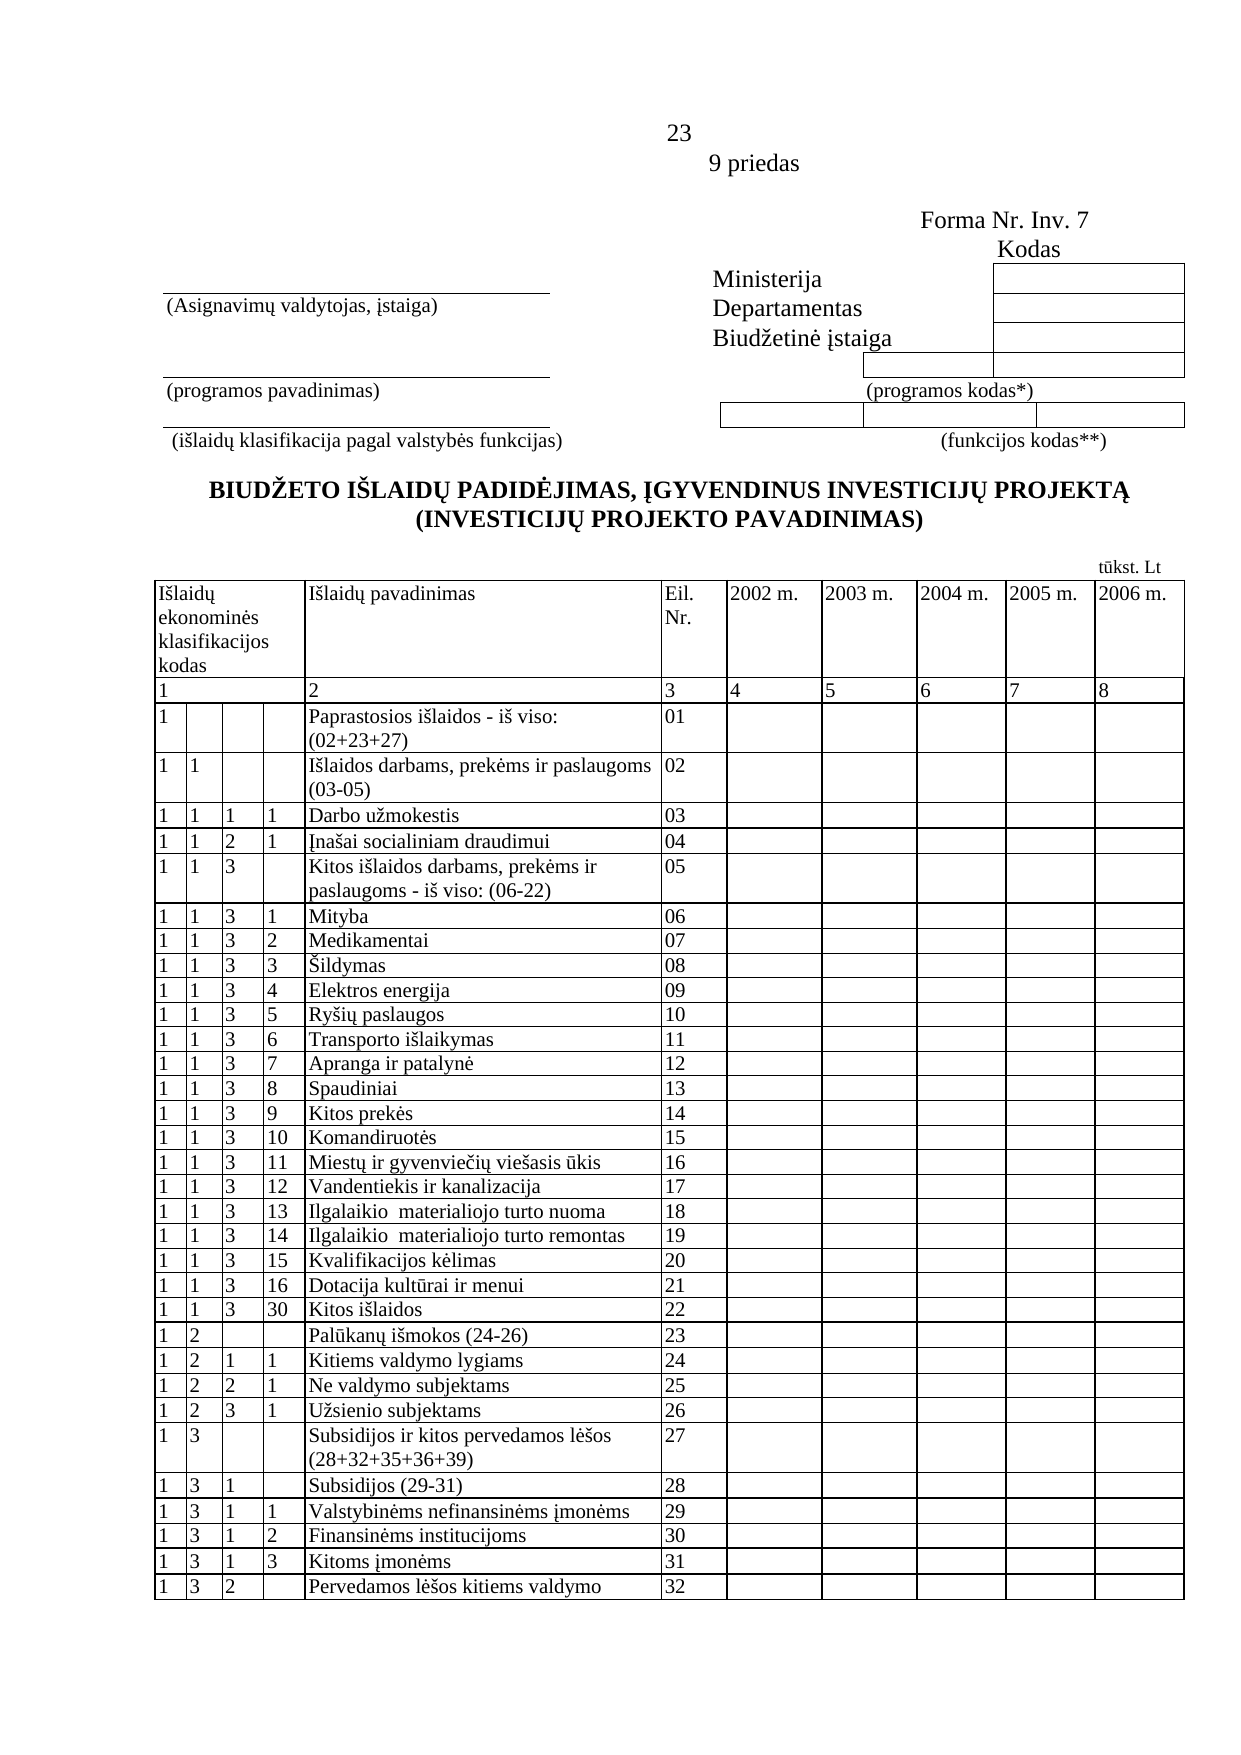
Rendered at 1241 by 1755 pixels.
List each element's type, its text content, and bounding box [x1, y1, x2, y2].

table_cell 25 [662, 1374, 726, 1397]
table_cell [728, 1224, 821, 1247]
table_cell [1096, 753, 1183, 801]
table_cell Kitos išlaidos darbams, prekėms ir paslaugoms - iš viso: (06-22) [306, 854, 661, 902]
table_cell (išlaidų klasifikacija pagal valstybės funkcijas) [163, 427, 590, 452]
table_cell [1096, 829, 1183, 853]
table_cell 3 [223, 1003, 263, 1026]
table_cell [918, 1499, 1005, 1523]
table_cell [823, 1224, 916, 1247]
table_cell [264, 753, 304, 801]
table_cell [1096, 1374, 1183, 1397]
table_header [228, 205, 261, 234]
table_cell Užsienio subjektams [306, 1398, 661, 1422]
table_cell [728, 1003, 821, 1026]
table_cell [823, 829, 916, 853]
table_cell [1096, 929, 1183, 952]
table_header Forma Nr. Inv. 7 [917, 205, 1184, 234]
table_cell Šildymas [306, 954, 661, 977]
table_cell 2 [187, 1348, 222, 1372]
table_cell Kitos išlaidos [306, 1298, 661, 1321]
table_cell 3 [662, 678, 726, 702]
table_cell [1096, 1027, 1183, 1051]
table_cell [994, 323, 1184, 352]
table_cell [918, 1549, 1005, 1573]
table_header [261, 205, 550, 234]
table_cell [823, 1575, 916, 1598]
table_cell [590, 427, 709, 452]
table_cell 27 [662, 1423, 726, 1471]
table_cell [550, 352, 590, 377]
table_cell [1007, 1423, 1094, 1471]
table_cell [1096, 954, 1183, 977]
table_cell 3 [223, 854, 263, 902]
table_cell 5 [264, 1003, 304, 1026]
table_cell 30 [264, 1298, 304, 1321]
table_cell 2 [223, 829, 263, 853]
table_cell [823, 1027, 916, 1051]
table_cell [1096, 1273, 1183, 1297]
table_cell 1 [187, 1175, 222, 1198]
table_cell Biudžetinė įstaiga [709, 322, 993, 352]
table_header [815, 205, 917, 234]
table_cell 1 [156, 1175, 186, 1198]
table_cell 3 [223, 1298, 263, 1321]
table_cell [163, 322, 198, 352]
table_cell Vandentiekis ir kanalizacija [306, 1175, 661, 1198]
table_cell [994, 264, 1184, 292]
table_cell 1 [156, 1499, 186, 1523]
table_cell Medikamentai [306, 929, 661, 952]
table_cell 1 [156, 1150, 186, 1174]
table_cell 1 [156, 954, 186, 977]
table_cell 07 [662, 929, 726, 952]
table_cell [918, 854, 1005, 902]
table_cell [228, 533, 261, 556]
table_cell Darbo užmokestis [306, 803, 661, 827]
table_cell [994, 353, 1184, 377]
table_cell 20 [662, 1249, 726, 1272]
table_cell 1 [187, 1003, 222, 1026]
table_cell [1096, 704, 1183, 752]
table_cell [1036, 453, 1184, 476]
table_cell [728, 904, 821, 928]
table_cell 1 [156, 1126, 186, 1149]
table_cell Finansinėms institucijoms [306, 1524, 661, 1547]
table_cell [918, 1076, 1005, 1100]
table_cell [823, 1499, 916, 1523]
table_cell [1006, 533, 1095, 556]
table_cell 1 [187, 929, 222, 952]
table_cell [1096, 1398, 1183, 1422]
table_cell [918, 1003, 1005, 1026]
table_cell 3 [187, 1423, 222, 1471]
table_cell [155, 377, 163, 402]
table_cell 26 [662, 1398, 726, 1422]
table_cell [823, 978, 916, 1002]
table_cell 1 [264, 803, 304, 827]
table_cell [1096, 904, 1183, 928]
table_cell 1 [223, 1348, 263, 1372]
table_cell 13 [264, 1199, 304, 1223]
table_cell [1096, 1524, 1183, 1547]
table_cell [918, 1473, 1005, 1497]
table_cell [1007, 753, 1094, 801]
table_cell [155, 352, 163, 377]
table_cell 3 [223, 1076, 263, 1100]
table_cell [590, 293, 709, 322]
table_cell [728, 1374, 821, 1397]
table_cell Mityba [306, 904, 661, 928]
table_cell 1 [187, 803, 222, 827]
table_cell [264, 1473, 304, 1497]
table_cell [918, 978, 1005, 1002]
table_cell [823, 929, 916, 952]
table_cell 1 [156, 1398, 186, 1422]
table_cell 1 [187, 1199, 222, 1223]
table_cell 1 [156, 1575, 186, 1598]
table_cell 3 [223, 1273, 263, 1297]
table_cell [264, 1423, 304, 1471]
table_cell Pervedamos lėšos kitiems valdymo [306, 1575, 661, 1598]
table_cell [590, 263, 709, 292]
table_cell [728, 1027, 821, 1051]
table_cell [1096, 803, 1183, 827]
table_cell 1 [187, 753, 222, 801]
table_cell [1007, 1499, 1094, 1523]
table_cell Kodas [994, 234, 1184, 263]
table_cell [728, 1199, 821, 1223]
table_cell 14 [264, 1224, 304, 1247]
table_cell [709, 402, 720, 427]
table_cell [198, 322, 228, 352]
table_cell 2 [264, 1524, 304, 1547]
table_cell [917, 556, 1006, 579]
table_cell [1096, 1348, 1183, 1372]
table_cell 1 [156, 978, 186, 1002]
table_cell 1 [187, 1150, 222, 1174]
table_cell [918, 1323, 1005, 1347]
table_cell 21 [662, 1273, 726, 1297]
table_cell Kvalifikacijos kėlimas [306, 1249, 661, 1272]
table_cell [264, 704, 304, 752]
table_cell [163, 234, 198, 263]
table_cell [550, 234, 590, 263]
table_cell 2 [264, 929, 304, 952]
table_cell [1096, 1575, 1183, 1598]
table_cell [163, 533, 198, 556]
table_cell [709, 453, 721, 476]
table_header [155, 205, 163, 234]
table_cell [728, 1052, 821, 1075]
table_cell Spaudiniai [306, 1076, 661, 1100]
table_cell [1096, 1003, 1183, 1026]
table_cell 1 [187, 854, 222, 902]
table_cell [1096, 1150, 1183, 1174]
table_cell [823, 854, 916, 902]
table_cell 06 [662, 904, 726, 928]
table_cell [223, 753, 263, 801]
table_cell [261, 533, 661, 556]
table_cell [228, 322, 261, 352]
table_cell [155, 234, 163, 263]
table_cell [728, 1126, 821, 1149]
table_cell Kitos prekės [306, 1101, 661, 1124]
table_cell 1 [156, 829, 186, 853]
table_cell [1095, 533, 1184, 556]
table_header [163, 205, 198, 234]
table_cell [1096, 1076, 1183, 1100]
table_cell [1007, 929, 1094, 952]
table_header [709, 205, 815, 234]
table_cell 1 [187, 1249, 222, 1272]
table_cell [918, 1199, 1005, 1223]
table_cell [222, 678, 264, 702]
table_cell 3 [223, 1199, 263, 1223]
table_cell Valstybinėms nefinansinėms įmonėms [306, 1499, 661, 1523]
table_cell [550, 322, 590, 352]
table_cell 1 [156, 1027, 186, 1051]
table_cell [590, 402, 709, 427]
table_cell [728, 954, 821, 977]
table_cell [721, 352, 863, 377]
table_cell [1007, 1224, 1094, 1247]
table_cell Ryšių paslaugos [306, 1003, 661, 1026]
table_cell 1 [156, 1052, 186, 1075]
table_cell [261, 322, 550, 352]
table_cell [918, 1150, 1005, 1174]
table_cell 3 [223, 929, 263, 952]
table_cell 1 [156, 1101, 186, 1124]
table_cell [1096, 1473, 1183, 1497]
table_cell [1007, 1101, 1094, 1124]
table_cell [917, 234, 994, 263]
table_cell 1 [187, 1126, 222, 1149]
table_cell [1007, 854, 1094, 902]
table_cell 9 [264, 1101, 304, 1124]
table_cell [728, 1549, 821, 1573]
table_cell 1 [156, 1298, 186, 1321]
table_cell [264, 1323, 304, 1347]
table_cell 2005 m. [1007, 581, 1094, 677]
table_cell [728, 1348, 821, 1372]
table_cell [1007, 978, 1094, 1002]
table_cell 1 [187, 1076, 222, 1100]
table_cell 1 [156, 1549, 186, 1573]
table_cell 1 [156, 904, 186, 928]
table_cell [1007, 1374, 1094, 1397]
table_cell [223, 1423, 263, 1471]
table_cell 04 [662, 829, 726, 853]
table_cell [186, 678, 222, 702]
table_cell [918, 1273, 1005, 1297]
table_cell [550, 453, 590, 476]
table_cell 3 [223, 1398, 263, 1422]
table_cell 1 [156, 803, 186, 827]
table_cell [727, 533, 822, 556]
table_cell Eil. Nr. [662, 581, 726, 677]
table_cell 1 [156, 1423, 186, 1471]
table_cell 3 [264, 954, 304, 977]
table_cell [1007, 1150, 1094, 1174]
table_cell [1096, 1126, 1183, 1149]
table_cell [918, 1224, 1005, 1247]
table_cell [228, 352, 261, 377]
table_cell [198, 234, 228, 263]
table_cell [1096, 1101, 1183, 1124]
table_header [590, 205, 709, 234]
table_cell 3 [223, 1150, 263, 1174]
table_header [198, 205, 228, 234]
table_cell 1 [223, 803, 263, 827]
table_cell [918, 954, 1005, 977]
table_cell 05 [662, 854, 726, 902]
table_cell [918, 1126, 1005, 1149]
table_cell Subsidijos ir kitos pervedamos lėšos (28+32+35+36+39) [306, 1423, 661, 1471]
table_cell (Asignavimų valdytojas, įstaiga) [163, 294, 550, 322]
table_cell 2004 m. [918, 581, 1005, 677]
table_cell Dotacija kultūrai ir menui [306, 1273, 661, 1297]
table_cell BIUDŽETO IŠLAIDŲ PADIDĖJIMAS, ĮGYVENDINUS INVESTICIJŲ PROJEKTĄ (INVESTICIJŲ PROJEKTO PAVADINIMAS) [155, 476, 1184, 533]
table_cell 3 [223, 1027, 263, 1051]
table_cell [1007, 704, 1094, 752]
table_cell [823, 1126, 916, 1149]
table_cell 1 [156, 753, 186, 801]
table_cell 8 [1096, 678, 1183, 702]
table_cell 1 [223, 1499, 263, 1523]
table_cell [1007, 1076, 1094, 1100]
table_cell [918, 1175, 1005, 1198]
table_cell 09 [662, 978, 726, 1002]
table_cell [721, 453, 863, 476]
table_cell Kitiems valdymo lygiams [306, 1348, 661, 1372]
table_cell [1007, 1575, 1094, 1598]
table_cell [822, 556, 917, 579]
table_cell 1 [156, 1224, 186, 1247]
table_cell [728, 1076, 821, 1100]
table_cell [228, 234, 261, 263]
table_cell [721, 403, 863, 427]
table_cell [823, 704, 916, 752]
table_cell [261, 263, 550, 292]
table_cell 1 [264, 829, 304, 853]
table_cell [228, 402, 261, 427]
table_cell [918, 1524, 1005, 1547]
table_cell [709, 377, 721, 402]
table_cell [1096, 1199, 1183, 1223]
table_cell 1 [156, 678, 186, 702]
table_cell [163, 263, 198, 292]
table_cell (programos pavadinimas) [163, 378, 550, 402]
table_cell 1 [223, 1524, 263, 1547]
table_cell 1 [156, 1323, 186, 1347]
table_cell [918, 1423, 1005, 1471]
table_cell 1 [264, 1499, 304, 1523]
table_cell 1 [187, 829, 222, 853]
table_cell 3 [187, 1549, 222, 1573]
table_cell Departamentas [709, 293, 993, 322]
table_cell 1 [187, 1273, 222, 1297]
table_cell [721, 377, 863, 402]
table_cell [223, 1323, 263, 1347]
table_cell 1 [187, 904, 222, 928]
table_cell 2 [306, 678, 661, 702]
table_cell [1007, 1298, 1094, 1321]
table_cell [1007, 1549, 1094, 1573]
table_cell [223, 704, 263, 752]
table_cell [728, 854, 821, 902]
table_cell 1 [156, 1003, 186, 1026]
table_cell 3 [264, 1549, 304, 1573]
table_cell [264, 854, 304, 902]
table_cell [261, 453, 550, 476]
table_cell [155, 402, 163, 427]
table_cell 15 [264, 1249, 304, 1272]
table_cell [728, 929, 821, 952]
table_cell [155, 453, 163, 476]
table_cell [1007, 1175, 1094, 1198]
table_cell 15 [662, 1126, 726, 1149]
table_cell [228, 453, 261, 476]
table_cell [198, 453, 228, 476]
table_cell 4 [264, 978, 304, 1002]
table_cell [1096, 1249, 1183, 1272]
table_cell [1007, 1348, 1094, 1372]
table_cell [198, 263, 228, 292]
table_cell [163, 453, 198, 476]
table_cell [590, 322, 709, 352]
table_cell 3 [187, 1524, 222, 1547]
table_cell 1 [223, 1473, 263, 1497]
table_cell [264, 678, 304, 702]
table_cell [918, 929, 1005, 952]
table_cell [261, 402, 550, 427]
table_cell [709, 234, 815, 263]
table_cell [823, 1199, 916, 1223]
table_cell [1007, 1003, 1094, 1026]
table_cell Miestų ir gyvenviečių viešasis ūkis [306, 1150, 661, 1174]
table_cell [155, 556, 661, 579]
table_cell [1007, 1249, 1094, 1272]
table_cell [823, 1175, 916, 1198]
table_cell [198, 402, 228, 427]
table_cell [1096, 1175, 1183, 1198]
table_cell [163, 402, 198, 427]
table_cell 02 [662, 753, 726, 801]
table_cell [1007, 904, 1094, 928]
table_cell [728, 1249, 821, 1272]
table_cell [1096, 1224, 1183, 1247]
table_cell [728, 1423, 821, 1471]
table_cell 12 [264, 1175, 304, 1198]
table_cell 1 [264, 1374, 304, 1397]
table_cell 10 [662, 1003, 726, 1026]
table_cell 2 [223, 1374, 263, 1397]
table_cell 7 [264, 1052, 304, 1075]
table_cell [661, 533, 727, 556]
table_cell 3 [187, 1499, 222, 1523]
table_cell 14 [662, 1101, 726, 1124]
table_cell 3 [223, 1224, 263, 1247]
table_cell [728, 803, 821, 827]
table_cell [661, 556, 727, 579]
table_cell [228, 263, 261, 292]
table_cell tūkst. Lt [1095, 556, 1184, 579]
table_cell 1 [156, 1076, 186, 1100]
table_cell [823, 1003, 916, 1026]
table_cell [1007, 1323, 1094, 1347]
table_cell 1 [187, 1298, 222, 1321]
table_cell 1 [156, 704, 186, 752]
table_cell 3 [223, 904, 263, 928]
table_cell [727, 556, 822, 579]
table_cell 1 [156, 1199, 186, 1223]
table_cell [590, 352, 709, 377]
table_cell [1007, 954, 1094, 977]
table_cell 3 [223, 954, 263, 977]
table_cell 3 [187, 1473, 222, 1497]
table_cell [1007, 1027, 1094, 1051]
table_cell 10 [264, 1126, 304, 1149]
table_cell (programos kodas*) [863, 378, 1184, 402]
table_cell [1007, 1273, 1094, 1297]
table_cell [823, 1524, 916, 1547]
table_cell 28 [662, 1473, 726, 1497]
table_cell [823, 1323, 916, 1347]
table_cell [261, 234, 550, 263]
table_cell [728, 1273, 821, 1297]
table_cell [728, 1323, 821, 1347]
table_cell [823, 1249, 916, 1272]
table_cell [918, 1398, 1005, 1422]
table_cell [728, 1524, 821, 1547]
table_cell [1007, 803, 1094, 827]
table_cell [728, 1175, 821, 1198]
table_cell [590, 453, 709, 476]
table_cell [1007, 1199, 1094, 1223]
table_cell Išlaidos darbams, prekėms ir paslaugoms (03-05) [306, 753, 661, 801]
table_cell [917, 533, 1006, 556]
table_cell [918, 1027, 1005, 1051]
table_cell [823, 1076, 916, 1100]
table_cell Palūkanų išmokos (24-26) [306, 1323, 661, 1347]
table_cell [823, 1473, 916, 1497]
table_cell [155, 322, 163, 352]
table_cell 1 [156, 1348, 186, 1372]
table_cell 1 [223, 1549, 263, 1573]
table_cell [550, 263, 590, 292]
table_cell [918, 704, 1005, 752]
table_cell 1 [187, 954, 222, 977]
table_cell 30 [662, 1524, 726, 1547]
table_cell Elektros energija [306, 978, 661, 1002]
table_cell [261, 352, 550, 377]
table_cell 23 [662, 1323, 726, 1347]
table_cell Ministerija [709, 263, 993, 292]
table_cell [155, 427, 163, 452]
table_cell [1096, 1298, 1183, 1321]
table_cell [823, 1150, 916, 1174]
table_cell [1007, 1126, 1094, 1149]
table_cell Ne valdymo subjektams [306, 1374, 661, 1397]
table_cell [823, 1298, 916, 1321]
table_cell 3 [223, 1249, 263, 1272]
table_cell [163, 352, 198, 377]
table_cell [1037, 403, 1184, 427]
table_cell [918, 803, 1005, 827]
table_cell [728, 1101, 821, 1124]
table_cell 08 [662, 954, 726, 977]
table_cell [822, 533, 917, 556]
table_cell Ilgalaikio materialiojo turto nuoma [306, 1199, 661, 1223]
table_cell Transporto išlaikymas [306, 1027, 661, 1051]
table_cell [550, 402, 590, 427]
table_cell [823, 1374, 916, 1397]
table_cell 1 [264, 904, 304, 928]
table_cell 1 [156, 1374, 186, 1397]
table_cell 32 [662, 1575, 726, 1598]
table_cell [1096, 978, 1183, 1002]
table_cell 2006 m. [1096, 581, 1184, 677]
table_cell [590, 377, 709, 402]
table_cell 01 [662, 704, 726, 752]
table_cell (funkcijos kodas**) [863, 428, 1184, 452]
table_cell 3 [187, 1575, 222, 1598]
table_cell [728, 1473, 821, 1497]
table_cell [864, 353, 993, 377]
table_cell 12 [662, 1052, 726, 1075]
table_cell [918, 1298, 1005, 1321]
table_cell 16 [264, 1273, 304, 1297]
table_cell [187, 704, 222, 752]
table_cell 6 [264, 1027, 304, 1051]
table_cell [728, 1398, 821, 1422]
table_cell 11 [662, 1027, 726, 1051]
table_cell [1007, 829, 1094, 853]
table_cell Apranga ir patalynė [306, 1052, 661, 1075]
table_cell 1 [156, 854, 186, 902]
table_cell Kitoms įmonėms [306, 1549, 661, 1573]
table_cell [1096, 854, 1183, 902]
table_cell 3 [223, 1126, 263, 1149]
table_cell 1 [264, 1348, 304, 1372]
table_cell [1096, 1052, 1183, 1075]
table_cell [823, 1273, 916, 1297]
table_cell [550, 293, 590, 322]
table_cell 1 [156, 1273, 186, 1297]
table_cell 5 [823, 678, 916, 702]
table_cell 24 [662, 1348, 726, 1372]
table_cell [918, 1575, 1005, 1598]
table_cell 1 [187, 1101, 222, 1124]
table_cell [264, 1575, 304, 1598]
table_cell [918, 829, 1005, 853]
table_cell [728, 1298, 821, 1321]
table_cell 17 [662, 1175, 726, 1198]
table_cell [823, 1423, 916, 1471]
table_cell 3 [223, 978, 263, 1002]
table_cell 1 [156, 929, 186, 952]
table_cell [728, 753, 821, 801]
table_cell [1096, 1499, 1183, 1523]
table_cell [155, 533, 163, 556]
table_cell 1 [187, 1027, 222, 1051]
table_cell 6 [918, 678, 1005, 702]
table_cell [1007, 1473, 1094, 1497]
table_cell 29 [662, 1499, 726, 1523]
table_cell [1007, 1052, 1094, 1075]
table_cell [709, 352, 721, 377]
table_cell [918, 1052, 1005, 1075]
table_cell Išlaidų pavadinimas [306, 581, 661, 677]
table_cell Komandiruotės [306, 1126, 661, 1149]
table_cell 2 [187, 1398, 222, 1422]
table_cell Įnašai socialiniam draudimui [306, 829, 661, 853]
table_cell [823, 1549, 916, 1573]
table_header [550, 205, 590, 234]
table_cell 3 [223, 1175, 263, 1198]
table_cell [728, 704, 821, 752]
table_cell [823, 1101, 916, 1124]
table_cell [918, 904, 1005, 928]
table_cell 11 [264, 1150, 304, 1174]
table_cell [728, 1575, 821, 1598]
table_cell [155, 293, 163, 322]
table_cell 3 [223, 1052, 263, 1075]
table_cell Ilgalaikio materialiojo turto remontas [306, 1224, 661, 1247]
table_cell [1007, 1524, 1094, 1547]
table_cell 16 [662, 1150, 726, 1174]
table_cell 22 [662, 1298, 726, 1321]
table_cell [864, 403, 1036, 427]
table_cell [728, 1499, 821, 1523]
table_cell [721, 428, 863, 452]
table_cell 2 [187, 1323, 222, 1347]
table_cell 2003 m. [823, 581, 916, 677]
table_cell 2002 m. [728, 581, 821, 677]
table_cell [823, 753, 916, 801]
table_cell 4 [728, 678, 821, 702]
table_cell 31 [662, 1549, 726, 1573]
table_cell [1006, 556, 1095, 579]
table_cell 18 [662, 1199, 726, 1223]
table_cell [1096, 1549, 1183, 1573]
table_cell 1 [156, 1524, 186, 1547]
table_cell Paprastosios išlaidos - iš viso: (02+23+27) [306, 704, 661, 752]
table_cell [1096, 1423, 1183, 1471]
table_cell [994, 294, 1184, 322]
table_cell [550, 377, 590, 402]
table_cell [198, 533, 228, 556]
table_cell [918, 1101, 1005, 1124]
table_cell [590, 234, 709, 263]
table_cell [823, 1398, 916, 1422]
table_cell [1007, 1398, 1094, 1422]
table_cell 1 [264, 1398, 304, 1422]
table_cell [918, 1348, 1005, 1372]
table_cell 2 [223, 1575, 263, 1598]
table_cell [823, 1348, 916, 1372]
table_cell [155, 263, 163, 292]
table_cell 03 [662, 803, 726, 827]
table_cell 1 [156, 1249, 186, 1272]
table_cell [1096, 1323, 1183, 1347]
table_cell [823, 904, 916, 928]
table_cell [918, 1249, 1005, 1272]
table_cell 8 [264, 1076, 304, 1100]
table_cell 1 [187, 1052, 222, 1075]
table_cell 1 [187, 1224, 222, 1247]
table_cell [823, 1052, 916, 1075]
table_cell 1 [156, 1473, 186, 1497]
table_cell [823, 803, 916, 827]
table_cell 1 [187, 978, 222, 1002]
table_cell Subsidijos (29-31) [306, 1473, 661, 1497]
text 9 priedas [177, 148, 1181, 176]
table_cell 2 [187, 1374, 222, 1397]
table_cell [823, 954, 916, 977]
table_cell 19 [662, 1224, 726, 1247]
table_cell [709, 427, 721, 452]
table_cell 7 [1007, 678, 1094, 702]
table_cell [728, 978, 821, 1002]
table_cell 13 [662, 1076, 726, 1100]
table_cell [198, 352, 228, 377]
table_cell [918, 1374, 1005, 1397]
table_cell Išlaidų ekonominės klasifikacijos kodas [156, 581, 304, 677]
table_cell [863, 453, 1036, 476]
table_cell [728, 1150, 821, 1174]
table_cell [918, 753, 1005, 801]
table_cell [815, 234, 917, 263]
table_cell 3 [223, 1101, 263, 1124]
table_cell [728, 829, 821, 853]
